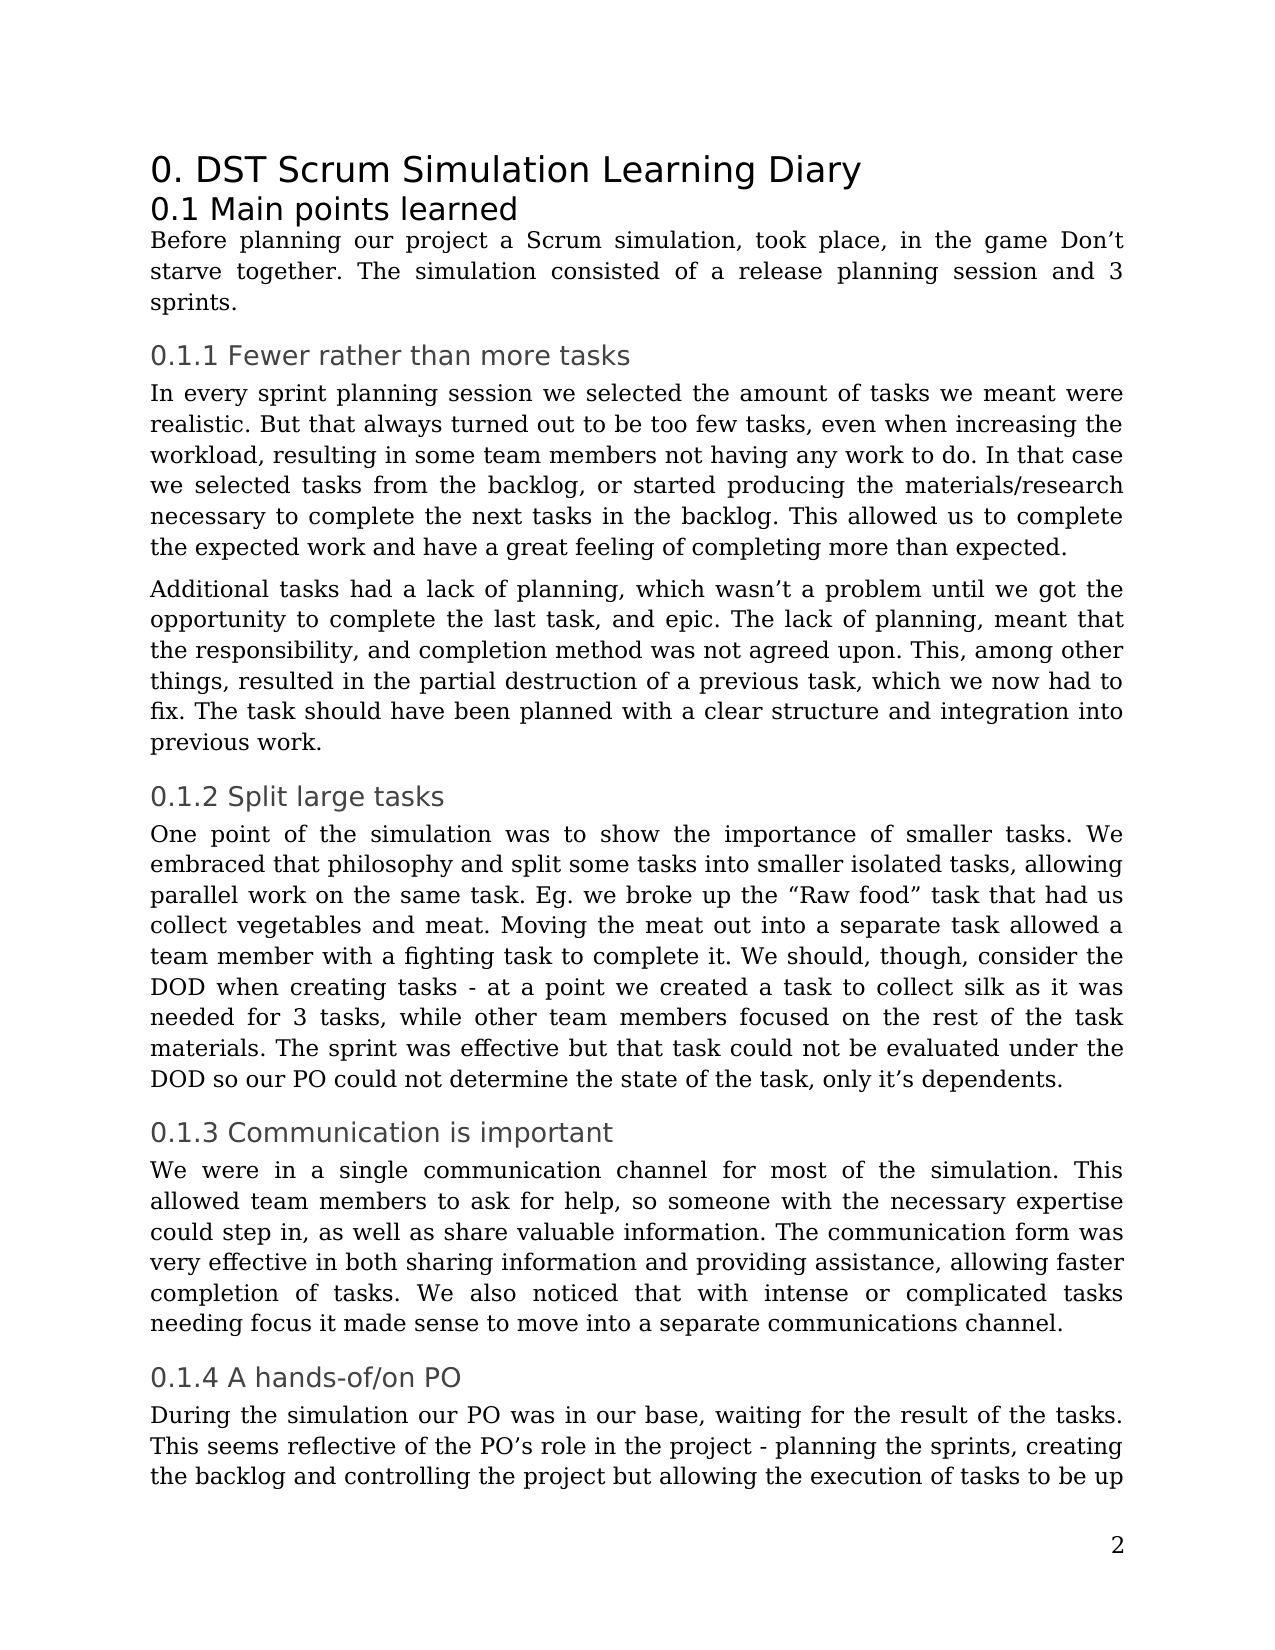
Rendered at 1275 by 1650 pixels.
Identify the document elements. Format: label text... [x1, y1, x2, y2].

subtitle 0.1.4 A hands-of/on PO [150, 1362, 1125, 1394]
text Additional tasks had a lack of planning, which wasn’t a problem until we got the opportunity to complete the last task, and epic. The lack of planning, meant that the responsibility, and completion method was not agreed upon. This, among other things, resulted in the partial destruction of a previous task, which we now had to fix. The task should have been planned with a clear structure and integration into previous work. [150, 576, 1125, 756]
text Before planning our project a Scrum simulation, took place, in the game Don’t starve together. The simulation consisted of a release planning session and 3 sprints. [150, 228, 1125, 316]
subtitle 0.1.3 Communication is important [150, 1118, 1125, 1149]
text In every sprint planning session we selected the amount of tasks we meant were realistic. But that always turned out to be too few tasks, even when increasing the workload, resulting in some team members not having any work to do. In that case we selected tasks from the backlog, or started producing the materials/research necessary to complete the next tasks in the backlog. This allowed us to complete the expected work and have a great feeling of completing more than expected. [150, 381, 1125, 560]
text During the simulation our PO was in our base, waiting for the result of the tasks. This seems reflective of the PO’s role in the project - planning the sprints, creating the backlog and controlling the project but allowing the execution of tasks to be up [150, 1402, 1125, 1490]
subtitle 0.1.2 Split large tasks [150, 781, 1125, 813]
text One point of the simulation was to show the importance of smaller tasks. We embraced that philosophy and split some tasks into smaller isolated tasks, allowing parallel work on the same task. Eg. we broke up the “Raw food” task that had us collect vegetables and meat. Moving the meat out into a separate task allowed a team member with a fighting task to complete it. We should, though, consider the DOD when creating tasks - at a point we created a task to collect silk as it was needed for 3 tasks, while other team members focused on the rest of the task materials. The sprint was effective but that task could not be evaluated under the DOD so our PO could not determine the state of the task, only it’s dependents. [150, 821, 1125, 1092]
text We were in a single communication channel for most of the simulation. This allowed team members to ask for help, so someone with the necessary expertise could step in, as well as share valuable information. The communication form was very effective in both sharing information and providing assistance, allowing faster completion of tasks. We also noticed that with intense or complicated tasks needing focus it made sense to move into a separate communications channel. [150, 1157, 1125, 1337]
subtitle 0.1.1 Fewer rather than more tasks [150, 341, 1125, 372]
subtitle 0. DST Scrum Simulation Learning Diary [150, 150, 1125, 191]
subtitle 0.1 Main points learned [150, 191, 1125, 228]
